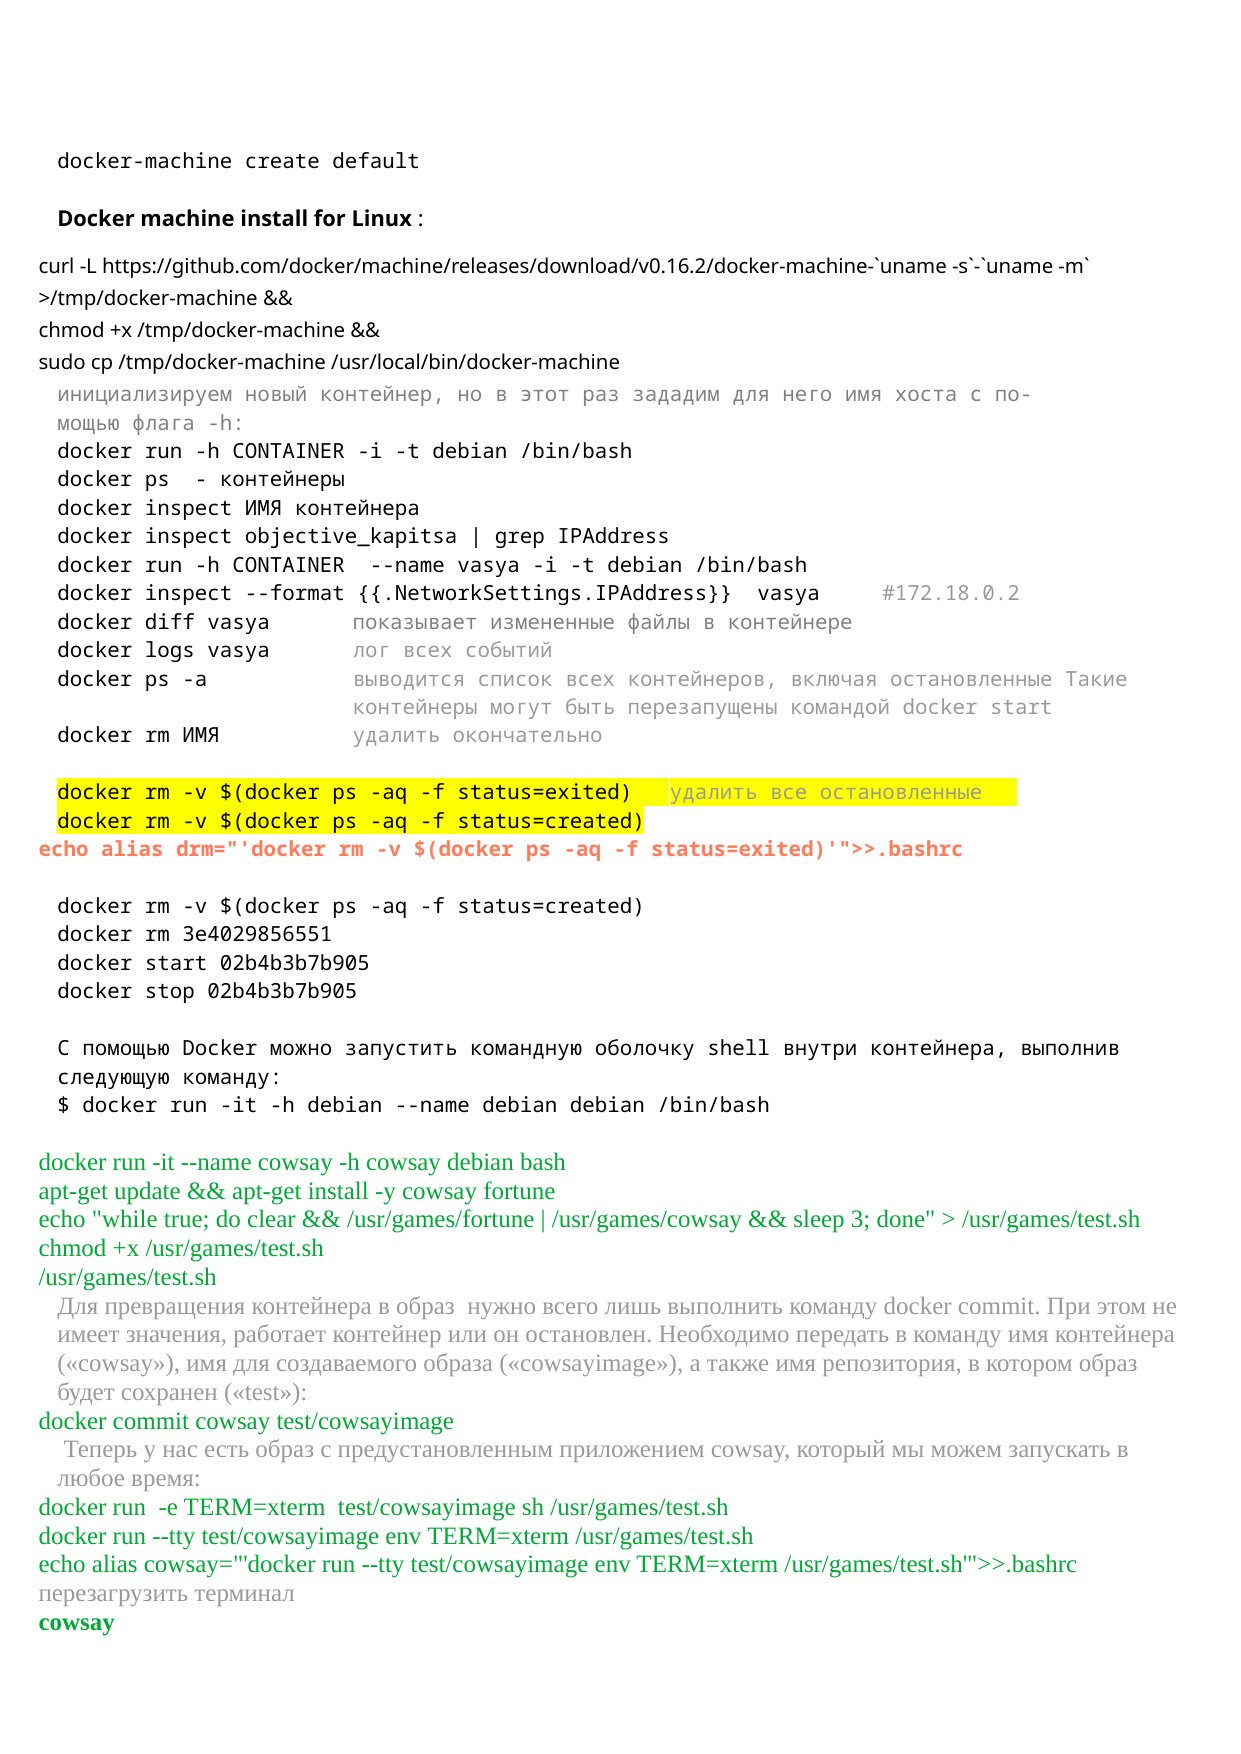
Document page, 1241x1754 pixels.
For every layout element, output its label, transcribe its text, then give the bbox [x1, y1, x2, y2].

text $ docker run -it -h debian --name debian debian /bin/bash [57, 1090, 1182, 1119]
text docker ps - контейнеры [57, 464, 1182, 493]
text docker run -e TERM=xterm test/cowsayimage sh /usr/games/test.sh [38, 1492, 1182, 1521]
text docker rm -v $(docker ps -aq -f status=created) [57, 891, 1182, 919]
text docker-machine create default [57, 147, 1182, 175]
text Теперь у нас есть образ с предустановленным приложением cowsay, который мы можем запускать в любое время: [57, 1434, 1182, 1492]
text docker commit cowsay test/cowsayimage [38, 1406, 1182, 1434]
text echo alias cowsay="'docker run --tty test/cowsayimage env TERM=xterm /usr/games/test.sh'">>.bashrc [38, 1549, 1182, 1578]
text перезагрузить терминал [38, 1578, 1182, 1607]
text docker rm -v $(docker ps -aq -f status=created) [57, 806, 1182, 834]
text docker run -it --name cowsay -h cowsay debian bash [38, 1147, 1182, 1176]
text docker inspect ИМЯ контейнера [57, 493, 1182, 521]
text cowsay [38, 1607, 1182, 1636]
text docker start 02b4b3b7b905 [57, 948, 1182, 976]
text apt-get update && apt-get install -y cowsay fortune [38, 1176, 1182, 1204]
text мощью флага -h: [57, 408, 1182, 436]
text docker rm 3e4029856551 [57, 919, 1182, 948]
text Для превращения контейнера в образ нужно всего лишь выполнить команду docker commit. При этом не имеет значения, работает контейнер или он остановлен. Необходимо передать в команду имя контейнера («cowsay»), имя для создаваемого образа («cowsayimage»), а также имя репозитория, в котором образ будет сохранен («test»): [57, 1291, 1182, 1406]
text docker logs vasya лог всех событий [57, 635, 1182, 664]
text curl -L https://github.com/docker/machine/releases/download/v0.16.2/docker-machine-`uname -s`-`uname -m` >/tmp/docker-machine && chmod +x /tmp/docker-machine && sudo cp /tmp/docker-machine /usr/local/bin/docker-machine [38, 252, 1182, 375]
text docker run -h CONTAINER -i -t debian /bin/bash [57, 436, 1182, 464]
text docker run --tty test/cowsayimage env TERM=xterm /usr/games/test.sh [38, 1521, 1182, 1549]
text echo "while true; do clear && /usr/games/fortune | /usr/games/cowsay && sleep 3; done" > /usr/games/test.sh [38, 1204, 1182, 1233]
text docker diff vasya показывает измененные файлы в контейнере [57, 607, 1182, 635]
text docker inspect objective_kapitsa | grep IPAddress [57, 521, 1182, 550]
text Docker machine install for Linux : [57, 203, 1182, 233]
text инициализируем новый контейнер, но в этот раз зададим для него имя хоста с по- [57, 379, 1182, 408]
text echo alias drm="'docker rm -v $(docker ps -aq -f status=exited)'">>.bashrc [38, 834, 1182, 863]
text контейнеры могут быть перезапущены командой docker start [57, 692, 1182, 721]
text docker stop 02b4b3b7b905 [57, 976, 1182, 1005]
text docker run -h CONTAINER --name vasya -i -t debian /bin/bash [57, 550, 1182, 578]
text С помощью Docker можно запустить командную оболочку shell внутри контейнера, выполнив следующую команду: [57, 1033, 1182, 1090]
text docker inspect --format {{.NetworkSettings.IPAddress}} vasya #172.18.0.2 [57, 578, 1182, 607]
text /usr/games/test.sh [38, 1262, 1182, 1291]
text chmod +x /usr/games/test.sh [38, 1233, 1182, 1262]
text docker ps -a выводится список всех контейнеров, включая остановленные Такие [57, 664, 1182, 692]
text docker rm -v $(docker ps -aq -f status=exited) удалить все остановленные [57, 777, 1182, 806]
text docker rm ИМЯ удалить окончательно [57, 721, 1182, 749]
